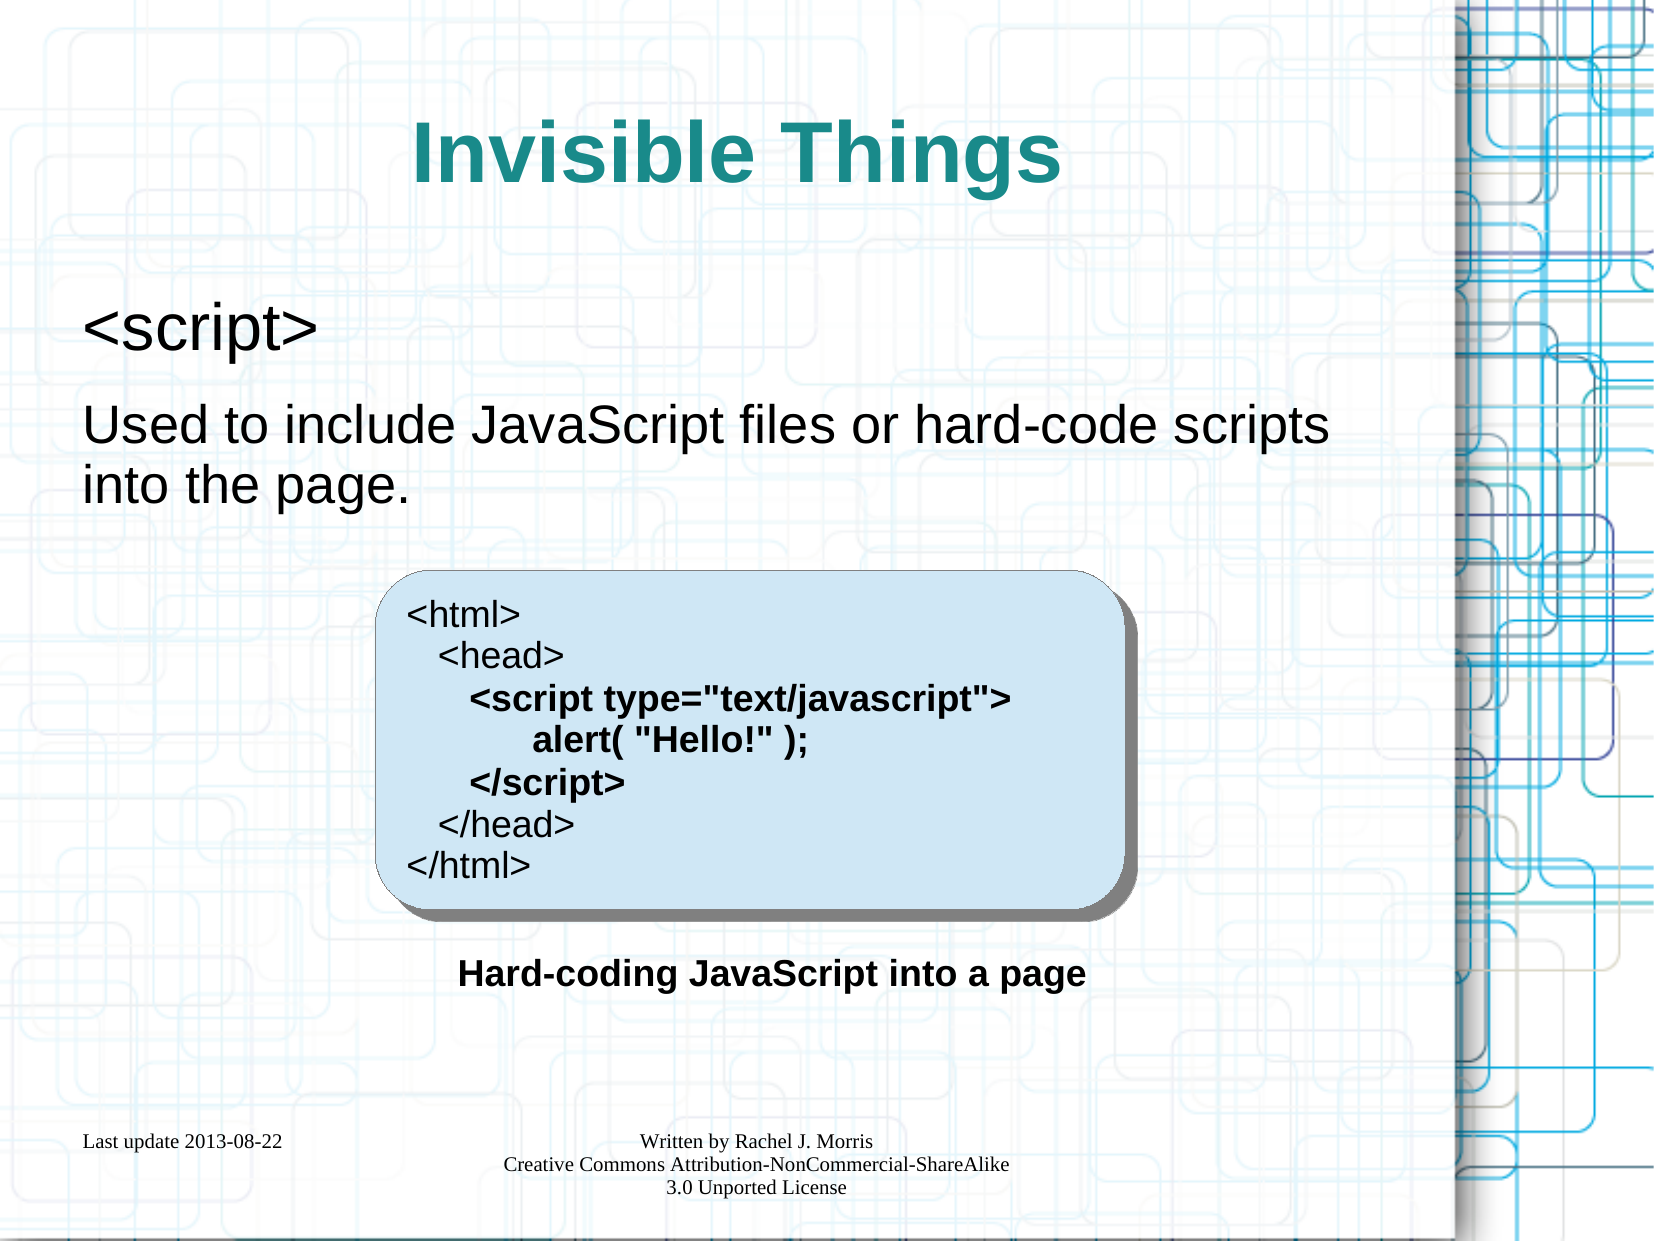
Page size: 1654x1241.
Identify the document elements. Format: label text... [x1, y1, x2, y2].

picture [0, 0, 1654, 1241]
list <script> Used to include JavaScript files or hard-code scripts into the page. [82, 290, 1418, 601]
title Invisible Things [59, 49, 1418, 257]
text_box <html> <head> <script type="text/javascript"> alert( "Hello!" ); </script> </head> </html> [375, 570, 1126, 910]
text_box Hard-coding JavaScript into a page [390, 945, 1156, 1002]
